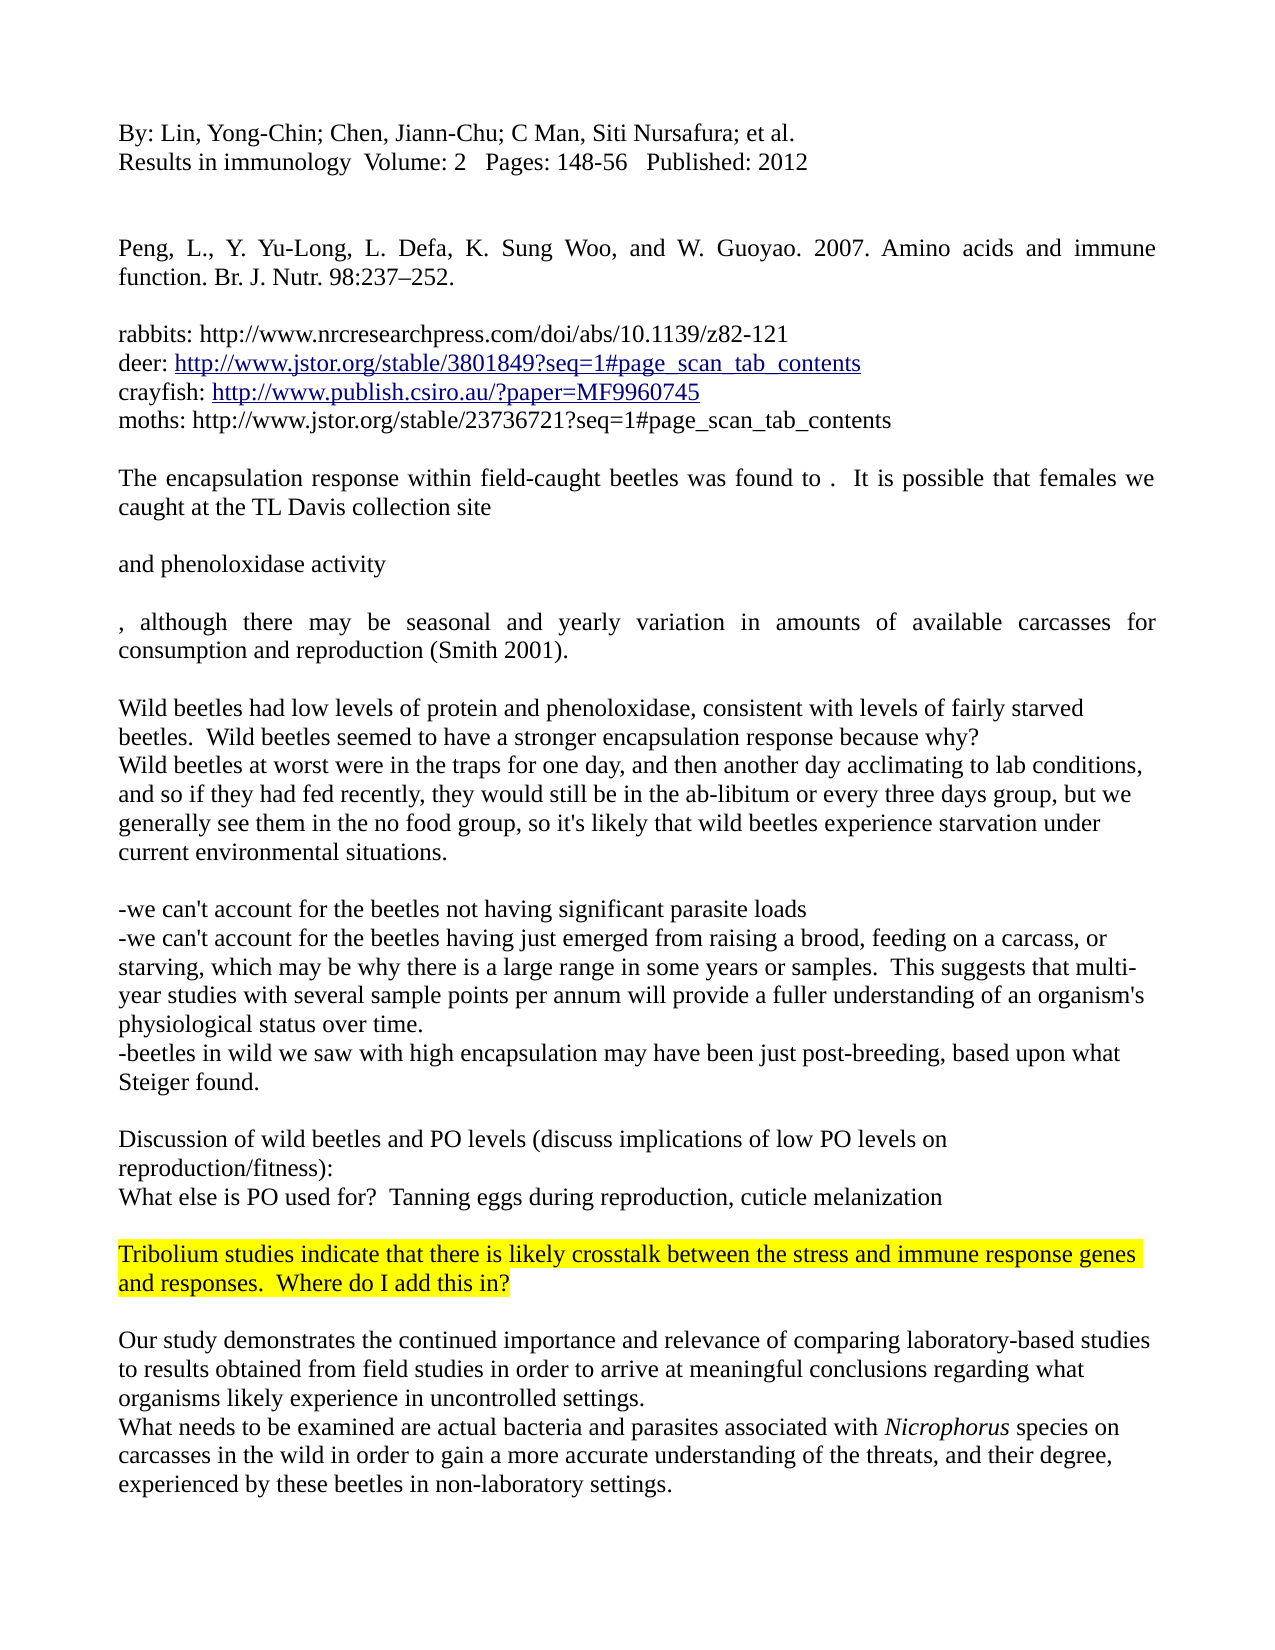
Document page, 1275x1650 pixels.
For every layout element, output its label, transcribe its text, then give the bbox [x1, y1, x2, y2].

text Tribolium studies indicate that there is likely crosstalk between the stress and immune response genes and responses. Where do I add this in? [118, 1239, 1157, 1297]
text Discussion of wild beetles and PO levels (discuss implications of low PO levels on reproduction/fitness): [118, 1124, 1157, 1182]
text By: Lin, Yong-Chin; Chen, Jiann-Chu; C Man, Siti Nursafura; et al. [118, 118, 1157, 147]
text What needs to be examined are actual bacteria and parasites associated with Nicrophorus species on carcasses in the wild in order to gain a more accurate understanding of the threats, and their degree, experienced by these beetles in non-laboratory settings. [118, 1412, 1157, 1498]
text What else is PO used for? Tanning eggs during reproduction, cuticle melanization [118, 1182, 1157, 1211]
text Wild beetles at worst were in the traps for one day, and then another day acclimating to lab conditions, and so if they had fed recently, they would still be in the ab-libitum or every three days group, but we generally see them in the no food group, so it's likely that wild beetles experience starvation under current environmental situations. [118, 751, 1157, 866]
text crayfish: http://www.publish.csiro.au/?paper=MF9960745 [118, 377, 1157, 406]
text rabbits: http://www.nrcresearchpress.com/doi/abs/10.1139/z82-121 [118, 319, 1157, 348]
text -beetles in wild we saw with high encapsulation may have been just post-breeding, based upon what Steiger found. [118, 1038, 1157, 1096]
text The encapsulation response within field-caught beetles was found to . It is possible that females we caught at the TL Davis collection site [118, 463, 1157, 521]
text Our study demonstrates the continued importance and relevance of comparing laboratory-based studies to results obtained from field studies in order to arrive at meaningful conclusions regarding what organisms likely experience in uncontrolled settings. [118, 1326, 1157, 1412]
text deer: http://www.jstor.org/stable/3801849?seq=1#page_scan_tab_contents [118, 348, 1157, 377]
text Peng, L., Y. Yu-Long, L. Defa, K. Sung Woo, and W. Guoyao. 2007. Amino acids and immune function. Br. J. Nutr. 98:237–252. [118, 233, 1157, 291]
text -we can't account for the beetles not having significant parasite loads [118, 894, 1157, 923]
text Results in immunology Volume: 2 Pages: 148-56 Published: 2012 [118, 147, 1157, 176]
text moths: http://www.jstor.org/stable/23736721?seq=1#page_scan_tab_contents [118, 406, 1157, 434]
text -we can't account for the beetles having just emerged from raising a brood, feeding on a carcass, or starving, which may be why there is a large range in some years or samples. This suggests that multi-year studies with several sample points per annum will provide a fuller understanding of an organism's physiological status over time. [118, 923, 1157, 1038]
text Wild beetles had low levels of protein and phenoloxidase, consistent with levels of fairly starved beetles. Wild beetles seemed to have a stronger encapsulation response because why? [118, 693, 1157, 751]
text , although there may be seasonal and yearly variation in amounts of available carcasses for consumption and reproduction (Smith 2001). [118, 607, 1157, 664]
text and phenoloxidase activity [118, 549, 1157, 578]
